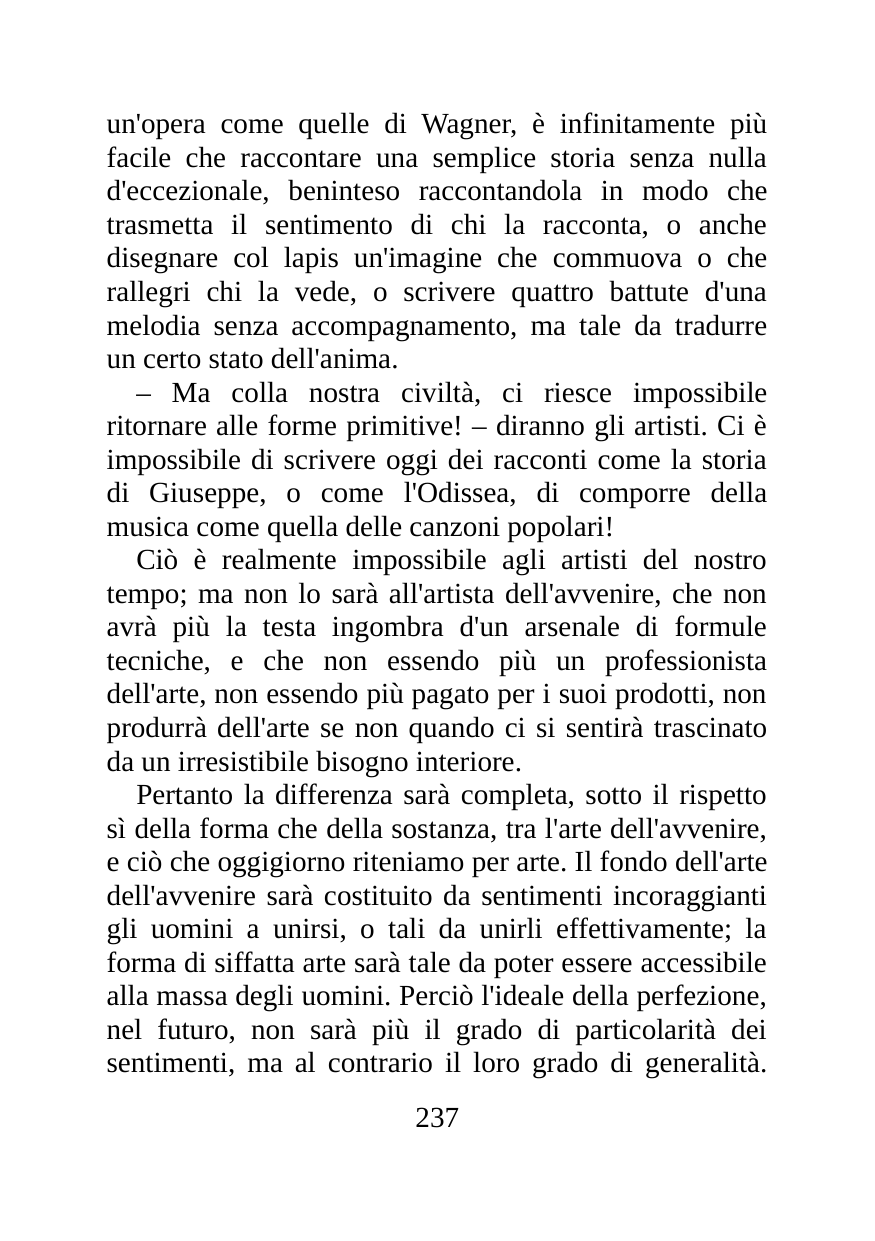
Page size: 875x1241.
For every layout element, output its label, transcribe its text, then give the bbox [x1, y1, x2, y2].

text ‒ Ma colla nostra civiltà, ci riesce impossibile ritornare alle forme primitive! ‒ diranno gli artisti. Ci è impossibile di scrivere oggi dei racconti come la storia di Giuseppe, o come l'Odissea, di comporre della musica come quella delle canzoni popolari! [106, 375, 768, 542]
text Ciò è realmente impossibile agli artisti del nostro tempo; ma non lo sarà all'artista dell'avvenire, che non avrà più la testa ingombra d'un arsenale di formule tecniche, e che non essendo più un professionista dell'arte, non essendo più pagato per i suoi prodotti, non produrrà dell'arte se non quando ci si sentirà trascinato da un irresistibile bisogno interiore. [106, 542, 768, 777]
text un'opera come quelle di Wagner, è infinitamente più facile che raccontare una semplice storia senza nulla d'eccezionale, beninteso raccontandola in modo che trasmetta il sentimento di chi la racconta, o anche disegnare col lapis un'imagine che commuova o che rallegri chi la vede, o scrivere quattro battute d'una melodia senza accompagnamento, ma tale da tradurre un certo stato dell'anima. [106, 106, 768, 375]
text Pertanto la differenza sarà completa, sotto il rispetto sì della forma che della sostanza, tra l'arte dell'avvenire, e ciò che oggigiorno riteniamo per arte. Il fondo dell'arte dell'avvenire sarà costituito da sentimenti incoraggianti gli uomini a unirsi, o tali da unirli effettivamente; la forma di siffatta arte sarà tale da poter essere accessibile alla massa degli uomini. Perciò l'ideale della perfezione, nel futuro, non sarà più il grado di particolarità dei sentimenti, ma al contrario il loro grado di generalità. [106, 777, 768, 1079]
